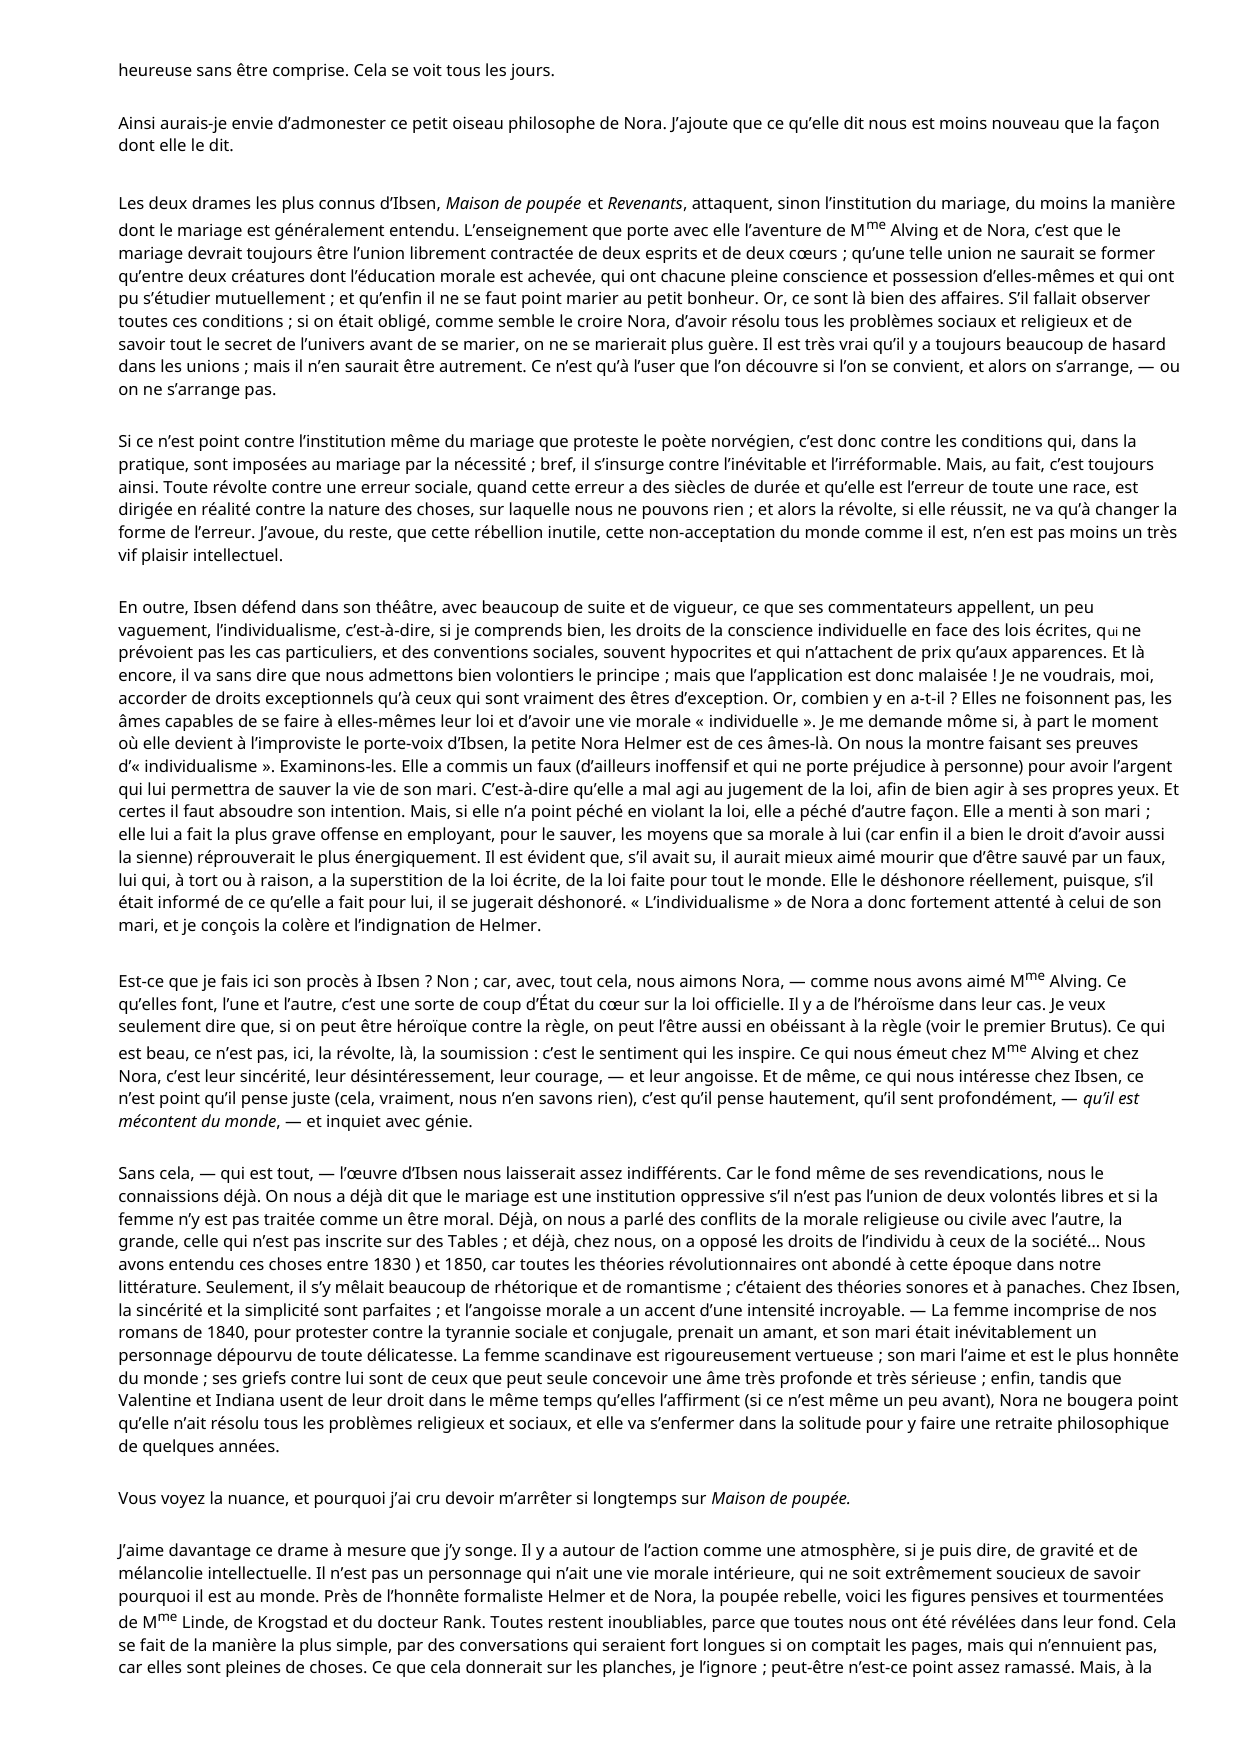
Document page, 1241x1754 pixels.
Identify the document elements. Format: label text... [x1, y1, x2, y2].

text Ainsi aurais-je envie d’admonester ce petit oiseau philosophe de Nora. J’ajoute que ce qu’elle dit nous est moins nouveau que la façon dont elle le dit. [118, 111, 1181, 157]
text Les deux drames les plus connus d’Ibsen, Maison de poupée et Revenants, attaquent, sinon l’institution du mariage, du moins la manière dont le mariage est généralement entendu. L’enseignement que porte avec elle l’aventure de Mme Alving et de Nora, c’est que le mariage devrait toujours être l’union librement contractée de deux esprits et de deux cœurs ; qu’une telle union ne saurait se former qu’entre deux créatures dont l’éducation morale est achevée, qui ont chacune pleine conscience et possession d’elles-mêmes et qui ont pu s’étudier mutuellement ; et qu’enfin il ne se faut point marier au petit bonheur. Or, ce sont là bien des affaires. S’il fallait observer toutes ces conditions ; si on était obligé, comme semble le croire Nora, d’avoir résolu tous les problèmes sociaux et religieux et de savoir tout le secret de l’univers avant de se marier, on ne se marierait plus guère. Il est très vrai qu’il y a toujours beaucoup de hasard dans les unions ; mais il n’en saurait être autrement. Ce n’est qu’à l’user que l’on découvre si l’on se convient, et alors on s’arrange, — ou on ne s’arrange pas. [118, 186, 1181, 400]
text En outre, Ibsen défend dans son théâtre, avec beaucoup de suite et de vigueur, ce que ses commentateurs appellent, un peu vaguement, l’individualisme, c’est-à-dire, si je comprends bien, les droits de la conscience individuelle en face des lois écrites, qui ne prévoient pas les cas particuliers, et des conventions sociales, souvent hypocrites et qui n’attachent de prix qu’aux apparences. Et là encore, il va sans dire que nous admettons bien volontiers le principe ; mais que l’application est donc malaisée ! Je ne voudrais, moi, accorder de droits exceptionnels qu’à ceux qui sont vraiment des êtres d’exception. Or, combien y en a-t-il ? Elles ne foisonnent pas, les âmes capables de se faire à elles-mêmes leur loi et d’avoir une vie morale « individuelle ». Je me demande môme si, à part le moment où elle devient à l’improviste le porte-voix d’Ibsen, la petite Nora Helmer est de ces âmes-là. On nous la montre faisant ses preuves d’« individualisme ». Examinons-les. Elle a commis un faux (d’ailleurs inoffensif et qui ne porte préjudice à personne) pour avoir l’argent qui lui permettra de sauver la vie de son mari. C’est-à-dire qu’elle a mal agi au jugement de la loi, afin de bien agir à ses propres yeux. Et certes il faut absoudre son intention. Mais, si elle n’a point péché en violant la loi, elle a péché d’autre façon. Elle a menti à son mari ; elle lui a fait la plus grave offense en employant, pour le sauver, les moyens que sa morale à lui (car enfin il a bien le droit d’avoir aussi la sienne) réprouverait le plus énergiquement. Il est évident que, s’il avait su, il aurait mieux aimé mourir que d’être sauvé par un faux, lui qui, à tort ou à raison, a la superstition de la loi écrite, de la loi faite pour tout le monde. Elle le déshonore réellement, puisque, s’il était informé de ce qu’elle a fait pour lui, il se jugerait déshonoré. « L’individualisme » de Nora a donc fortement attenté à celui de son mari, et je conçois la colère et l’indignation de Helmer. [118, 596, 1181, 936]
text Sans cela, — qui est tout, — l’œuvre d’Ibsen nous laisserait assez indifférents. Car le fond même de ses revendications, nous le connaissions déjà. On nous a déjà dit que le mariage est une institution oppressive s’il n’est pas l’union de deux volontés libres et si la femme n’y est pas traitée comme un être moral. Déjà, on nous a parlé des conflits de la morale religieuse ou civile avec l’autre, la grande, celle qui n’est pas inscrite sur des Tables ; et déjà, chez nous, on a opposé les droits de l’individu à ceux de la société… Nous avons entendu ces choses entre 1830 ) et 1850, car toutes les théories révolutionnaires ont abondé à cette époque dans notre littérature. Seulement, il s’y mêlait beaucoup de rhétorique et de romantisme ; c’étaient des théories sonores et à panaches. Chez Ibsen, la sincérité et la simplicité sont parfaites ; et l’angoisse morale a un accent d’une intensité incroyable. — La femme incomprise de nos romans de 1840, pour protester contre la tyrannie sociale et conjugale, prenait un amant, et son mari était inévitablement un personnage dépourvu de toute délicatesse. La femme scandinave est rigoureusement vertueuse ; son mari l’aime et est le plus honnête du monde ; ses griefs contre lui sont de ceux que peut seule concevoir une âme très profonde et très sérieuse ; enfin, tandis que Valentine et Indiana usent de leur droit dans le même temps qu’elles l’affirment (si ce n’est même un peu avant), Nora ne bougera point qu’elle n’ait résolu tous les problèmes religieux et sociaux, et elle va s’enfermer dans la solitude pour y faire une retraite philosophique de quelques années. [118, 1162, 1181, 1457]
text J’aime davantage ce drame à mesure que j’y songe. Il y a autour de l’action comme une atmosphère, si je puis dire, de gravité et de mélancolie intellectuelle. Il n’est pas un personnage qui n’ait une vie morale intérieure, qui ne soit extrêmement soucieux de savoir pourquoi il est au monde. Près de l’honnête formaliste Helmer et de Nora, la poupée rebelle, voici les figures pensives et tourmentées de Mme Linde, de Krogstad et du docteur Rank. Toutes restent inoubliables, parce que toutes nous ont été révélées dans leur fond. Cela se fait de la manière la plus simple, par des conversations qui seraient fort longues si on comptait les pages, mais qui n’ennuient pas, car elles sont pleines de choses. Ce que cela donnerait sur les planches, je l’ignore ; peut-être n’est-ce point assez ramassé. Mais, à la [118, 1539, 1181, 1679]
text Si ce n’est point contre l’institution même du mariage que proteste le poète norvégien, c’est donc contre les conditions qui, dans la pratique, sont imposées au mariage par la nécessité ; bref, il s’insurge contre l’inévitable et l’irréformable. Mais, au fait, c’est toujours ainsi. Toute révolte contre une erreur sociale, quand cette erreur a des siècles de durée et qu’elle est l’erreur de toute une race, est dirigée en réalité contre la nature des choses, sur laquelle nous ne pouvons rien ; et alors la révolte, si elle réussit, ne va qu’à changer la forme de l’erreur. J’avoue, du reste, que cette rébellion inutile, cette non-acceptation du monde comme il est, n’en est pas moins un très vif plaisir intellectuel. [118, 430, 1181, 566]
text Est-ce que je fais ici son procès à Ibsen ? Non ; car, avec, tout cela, nous aimons Nora, — comme nous avons aimé Mme Alving. Ce qu’elles font, l’une et l’autre, c’est une sorte de coup d’État du cœur sur la loi officielle. Il y a de l’héroïsme dans leur cas. Je veux seulement dire que, si on peut être héroïque contre la règle, on peut l’être aussi en obéissant à la règle (voir le premier Brutus). Ce qui est beau, ce n’est pas, ici, la révolte, là, la soumission : c’est le sentiment qui les inspire. Ce qui nous émeut chez Mme Alving et chez Nora, c’est leur sincérité, leur désintéressement, leur courage, — et leur angoisse. Et de même, ce qui nous intéresse chez Ibsen, ce n’est point qu’il pense juste (cela, vraiment, nous n’en savons rien), c’est qu’il pense hautement, qu’il sent profondément, — qu’il est mécontent du monde, — et inquiet avec génie. [118, 966, 1181, 1132]
text Vous voyez la nuance, et pourquoi j’ai cru devoir m’arrêter si longtemps sur Maison de poupée. [118, 1487, 1181, 1509]
text heureuse sans être comprise. Cela se voit tous les jours. [118, 59, 1181, 82]
